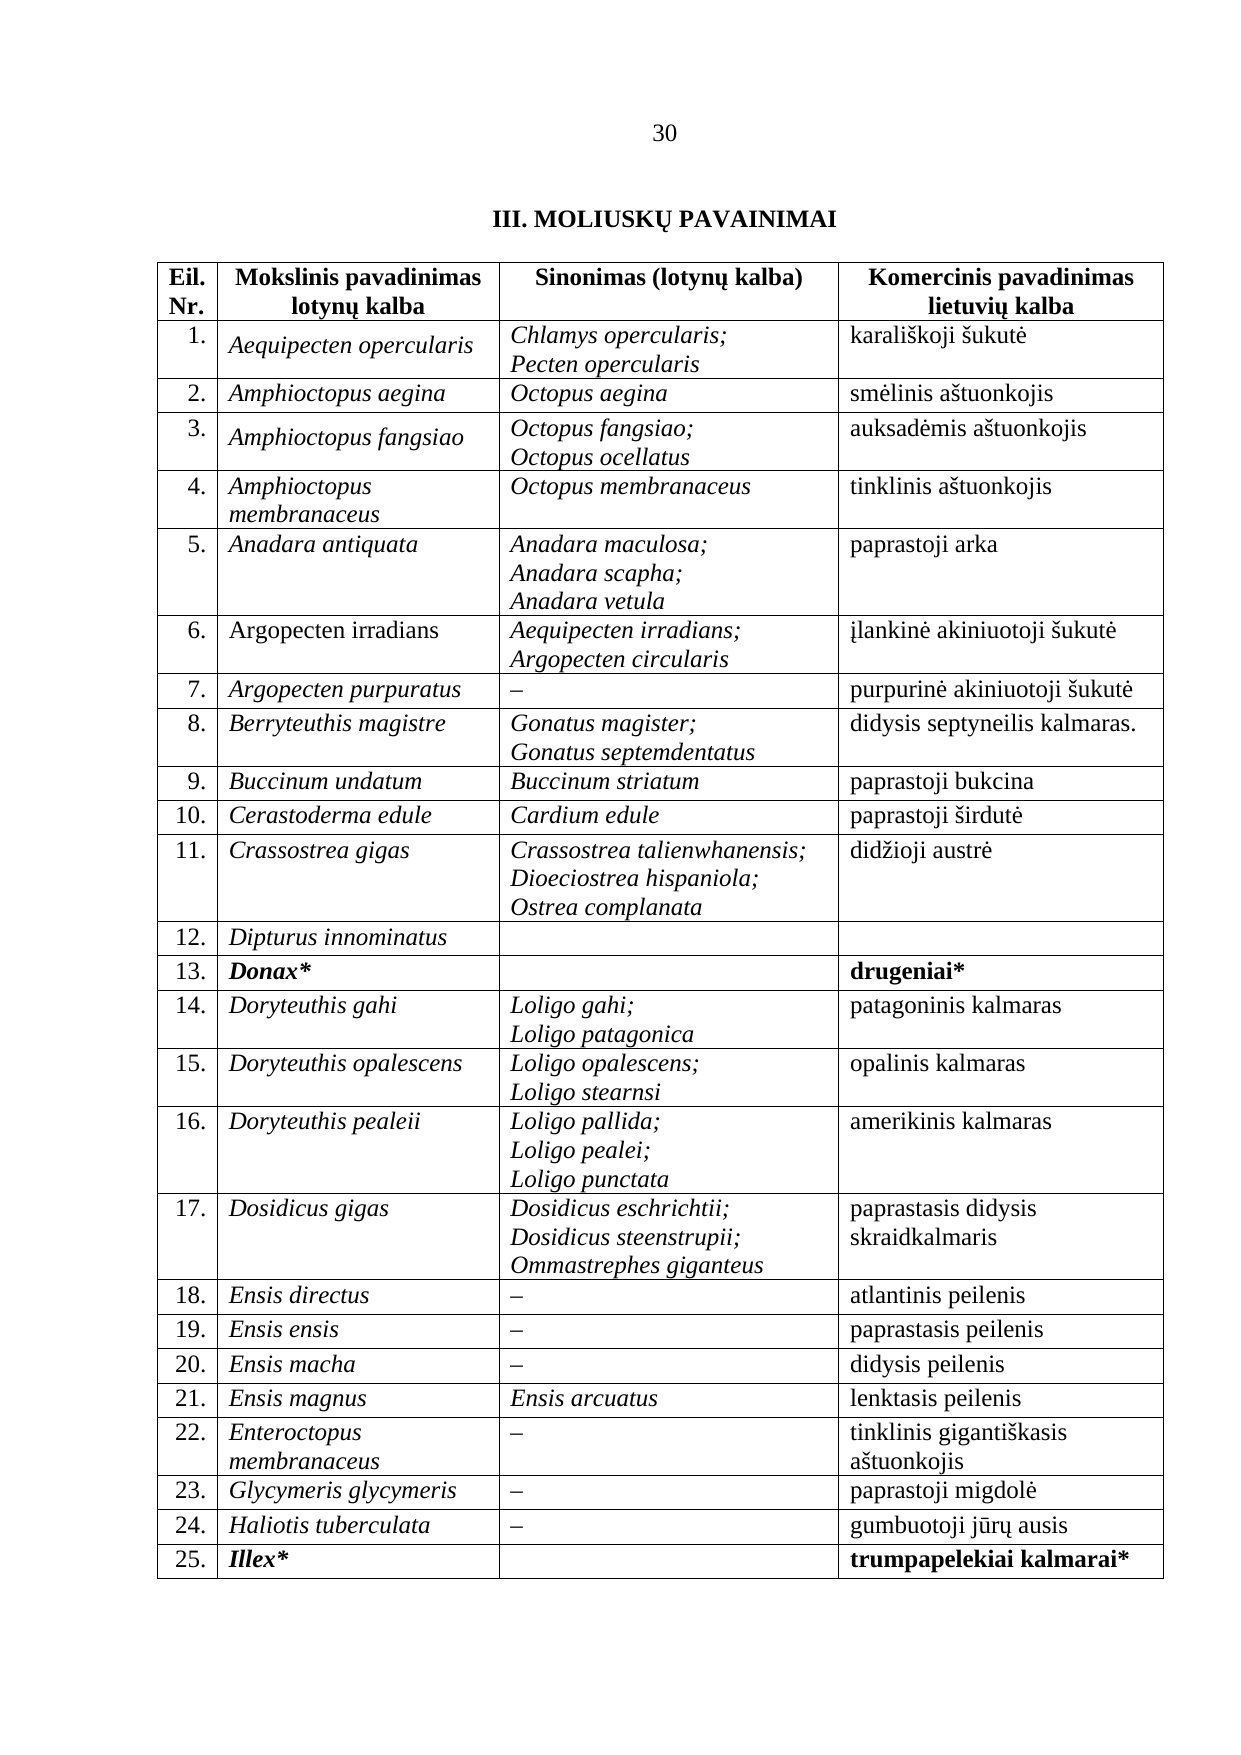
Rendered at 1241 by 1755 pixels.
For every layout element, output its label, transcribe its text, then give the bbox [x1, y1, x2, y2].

table_cell [839, 922, 1163, 955]
table_cell 23. [158, 1476, 217, 1509]
table_cell didysis septyneilis kalmaras. [839, 709, 1163, 766]
table_cell 9. [158, 767, 217, 800]
table_cell Octopus fangsiao; Octopus ocellatus [500, 413, 838, 470]
table_cell Haliotis tuberculata [218, 1510, 499, 1544]
table_cell Aequipecten opercularis [218, 321, 499, 378]
table_cell Ensis directus [218, 1280, 499, 1314]
table_cell 11. [158, 835, 217, 921]
table_cell paprastoji širdutė [839, 801, 1163, 834]
table_cell Loligo pallida; Loligo pealei; Loligo punctata [500, 1107, 838, 1193]
table_cell Anadara maculosa; Anadara scapha; Anadara vetula [500, 529, 838, 615]
table_cell Buccinum striatum [500, 767, 838, 800]
table_cell lenktasis peilenis [839, 1384, 1163, 1417]
table_cell 25. [158, 1545, 217, 1578]
table_cell smėlinis aštuonkojis [839, 379, 1163, 412]
table_cell 10. [158, 801, 217, 834]
table_cell Dipturus innominatus [218, 922, 499, 955]
table_cell gumbuotoji jūrų ausis [839, 1510, 1163, 1544]
table_cell Enteroctopus membranaceus [218, 1418, 499, 1475]
table_cell Chlamys opercularis; Pecten opercularis [500, 321, 838, 378]
table_cell trumpapelekiai kalmarai* [839, 1545, 1163, 1578]
table_cell – [500, 1349, 838, 1382]
table_cell Ensis macha [218, 1349, 499, 1382]
table_cell Doryteuthis gahi [218, 991, 499, 1048]
table_cell Octopus aegina [500, 379, 838, 412]
table_cell paprastoji arka [839, 529, 1163, 615]
table_cell 19. [158, 1315, 217, 1348]
table_cell Donax* [218, 956, 499, 990]
table_cell Buccinum undatum [218, 767, 499, 800]
table_cell Glycymeris glycymeris [218, 1476, 499, 1509]
table_cell 2. [158, 379, 217, 412]
table_cell 17. [158, 1194, 217, 1279]
table_header Sinonimas (lotynų kalba) [500, 263, 838, 320]
table_cell Doryteuthis opalescens [218, 1049, 499, 1106]
table_cell Ensis arcuatus [500, 1384, 838, 1417]
table_cell Loligo opalescens; Loligo stearnsi [500, 1049, 838, 1106]
table_cell Crassostrea talienwhanensis; Dioeciostrea hispaniola; Ostrea complanata [500, 835, 838, 921]
table_cell Aequipecten irradians; Argopecten circularis [500, 616, 838, 673]
table_cell – [500, 1418, 838, 1475]
table_cell patagoninis kalmaras [839, 991, 1163, 1048]
table_cell – [500, 1315, 838, 1348]
table_cell Amphioctopus membranaceus [218, 471, 499, 528]
table_cell auksadėmis aštuonkojis [839, 413, 1163, 470]
table_cell [500, 956, 838, 990]
table_cell 3. [158, 413, 217, 470]
table_cell Cerastoderma edule [218, 801, 499, 834]
table_cell Anadara antiquata [218, 529, 499, 615]
table_cell Argopecten irradians [218, 616, 499, 673]
table_cell tinklinis aštuonkojis [839, 471, 1163, 528]
table_cell 14. [158, 991, 217, 1048]
table_cell 7. [158, 674, 217, 707]
table_cell Ensis ensis [218, 1315, 499, 1348]
table_cell tinklinis gigantiškasis aštuonkojis [839, 1418, 1163, 1475]
table_cell paprastasis peilenis [839, 1315, 1163, 1348]
table_cell Crassostrea gigas [218, 835, 499, 921]
table_cell 6. [158, 616, 217, 673]
table_cell Argopecten purpuratus [218, 674, 499, 707]
table_cell Ensis magnus [218, 1384, 499, 1417]
table_cell 21. [158, 1384, 217, 1417]
table_cell – [500, 1476, 838, 1509]
table_cell 22. [158, 1418, 217, 1475]
table_cell didysis peilenis [839, 1349, 1163, 1382]
table_cell Berryteuthis magistre [218, 709, 499, 766]
table_cell paprastasis didysis skraidkalmaris [839, 1194, 1163, 1279]
table_cell opalinis kalmaras [839, 1049, 1163, 1106]
table_cell įlankinė akiniuotoji šukutė [839, 616, 1163, 673]
table_cell – [500, 674, 838, 707]
table_cell didžioji austrė [839, 835, 1163, 921]
table_cell paprastoji bukcina [839, 767, 1163, 800]
table_cell – [500, 1280, 838, 1314]
table_cell 4. [158, 471, 217, 528]
text III. moliuskų PAVAINIMAI [148, 204, 1181, 233]
table_cell paprastoji migdolė [839, 1476, 1163, 1509]
table_cell [500, 922, 838, 955]
table_cell 20. [158, 1349, 217, 1382]
table_cell 5. [158, 529, 217, 615]
table_cell Dosidicus gigas [218, 1194, 499, 1279]
table_cell 18. [158, 1280, 217, 1314]
table_cell 16. [158, 1107, 217, 1193]
table_header Eil. Nr. [158, 263, 217, 320]
table_cell – [500, 1510, 838, 1544]
table_cell 1. [158, 321, 217, 378]
table_header Mokslinis pavadinimas lotynų kalba [218, 263, 499, 320]
table_cell Amphioctopus fangsiao [218, 413, 499, 470]
table_cell Gonatus magister; Gonatus septemdentatus [500, 709, 838, 766]
table_cell amerikinis kalmaras [839, 1107, 1163, 1193]
table_cell 13. [158, 956, 217, 990]
table_cell Cardium edule [500, 801, 838, 834]
table_cell 24. [158, 1510, 217, 1544]
table_cell karališkoji šukutė [839, 321, 1163, 378]
table_cell Octopus membranaceus [500, 471, 838, 528]
table_cell purpurinė akiniuotoji šukutė [839, 674, 1163, 707]
table_cell 15. [158, 1049, 217, 1106]
table_header Komercinis pavadinimas lietuvių kalba [839, 263, 1163, 320]
table_cell atlantinis peilenis [839, 1280, 1163, 1314]
table_cell 12. [158, 922, 217, 955]
table_cell Dosidicus eschrichtii; Dosidicus steenstrupii; Ommastrephes giganteus [500, 1194, 838, 1279]
table_cell Illex* [218, 1545, 499, 1578]
table_cell Doryteuthis pealeii [218, 1107, 499, 1193]
table_cell [500, 1545, 838, 1578]
table_cell drugeniai* [839, 956, 1163, 990]
table_cell Loligo gahi; Loligo patagonica [500, 991, 838, 1048]
table_cell Amphioctopus aegina [218, 379, 499, 412]
table_cell 8. [158, 709, 217, 766]
